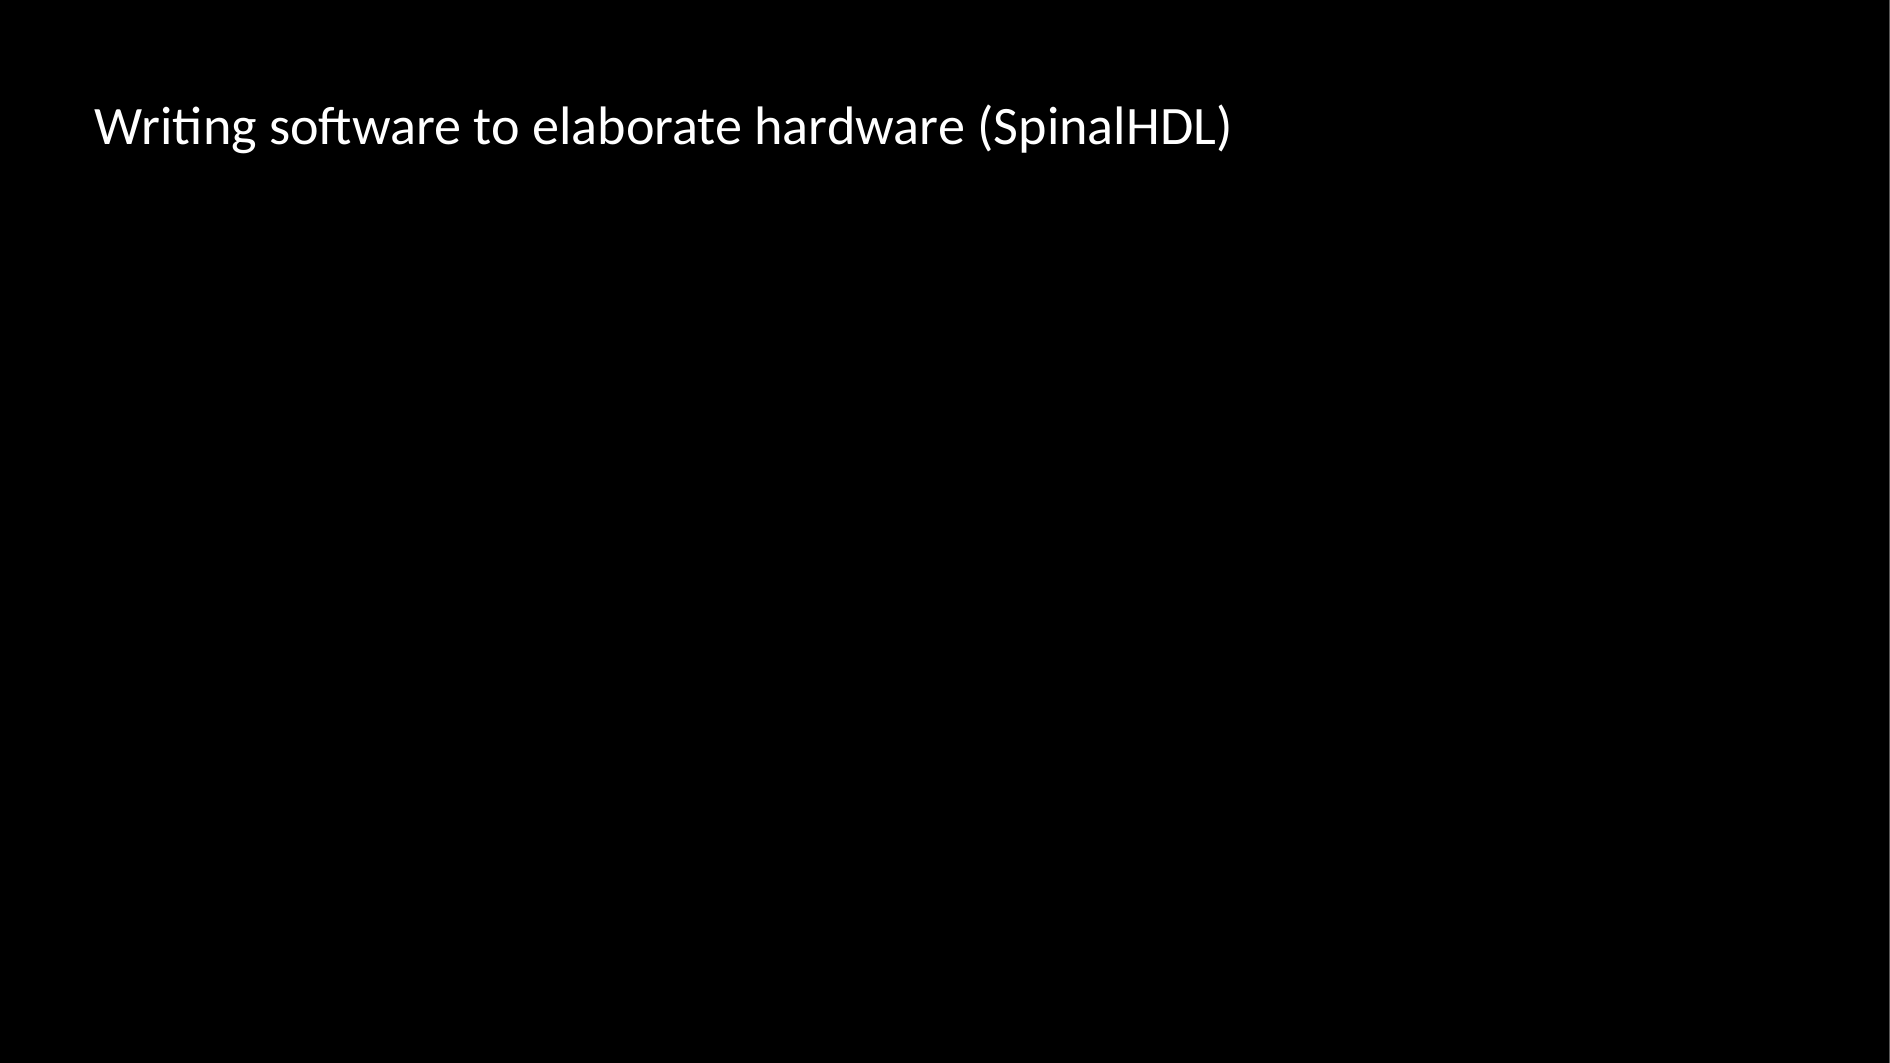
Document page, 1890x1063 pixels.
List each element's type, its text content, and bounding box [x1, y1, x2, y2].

title Writing software to elaborate hardware (SpinalHDL) [94, 42, 1796, 220]
